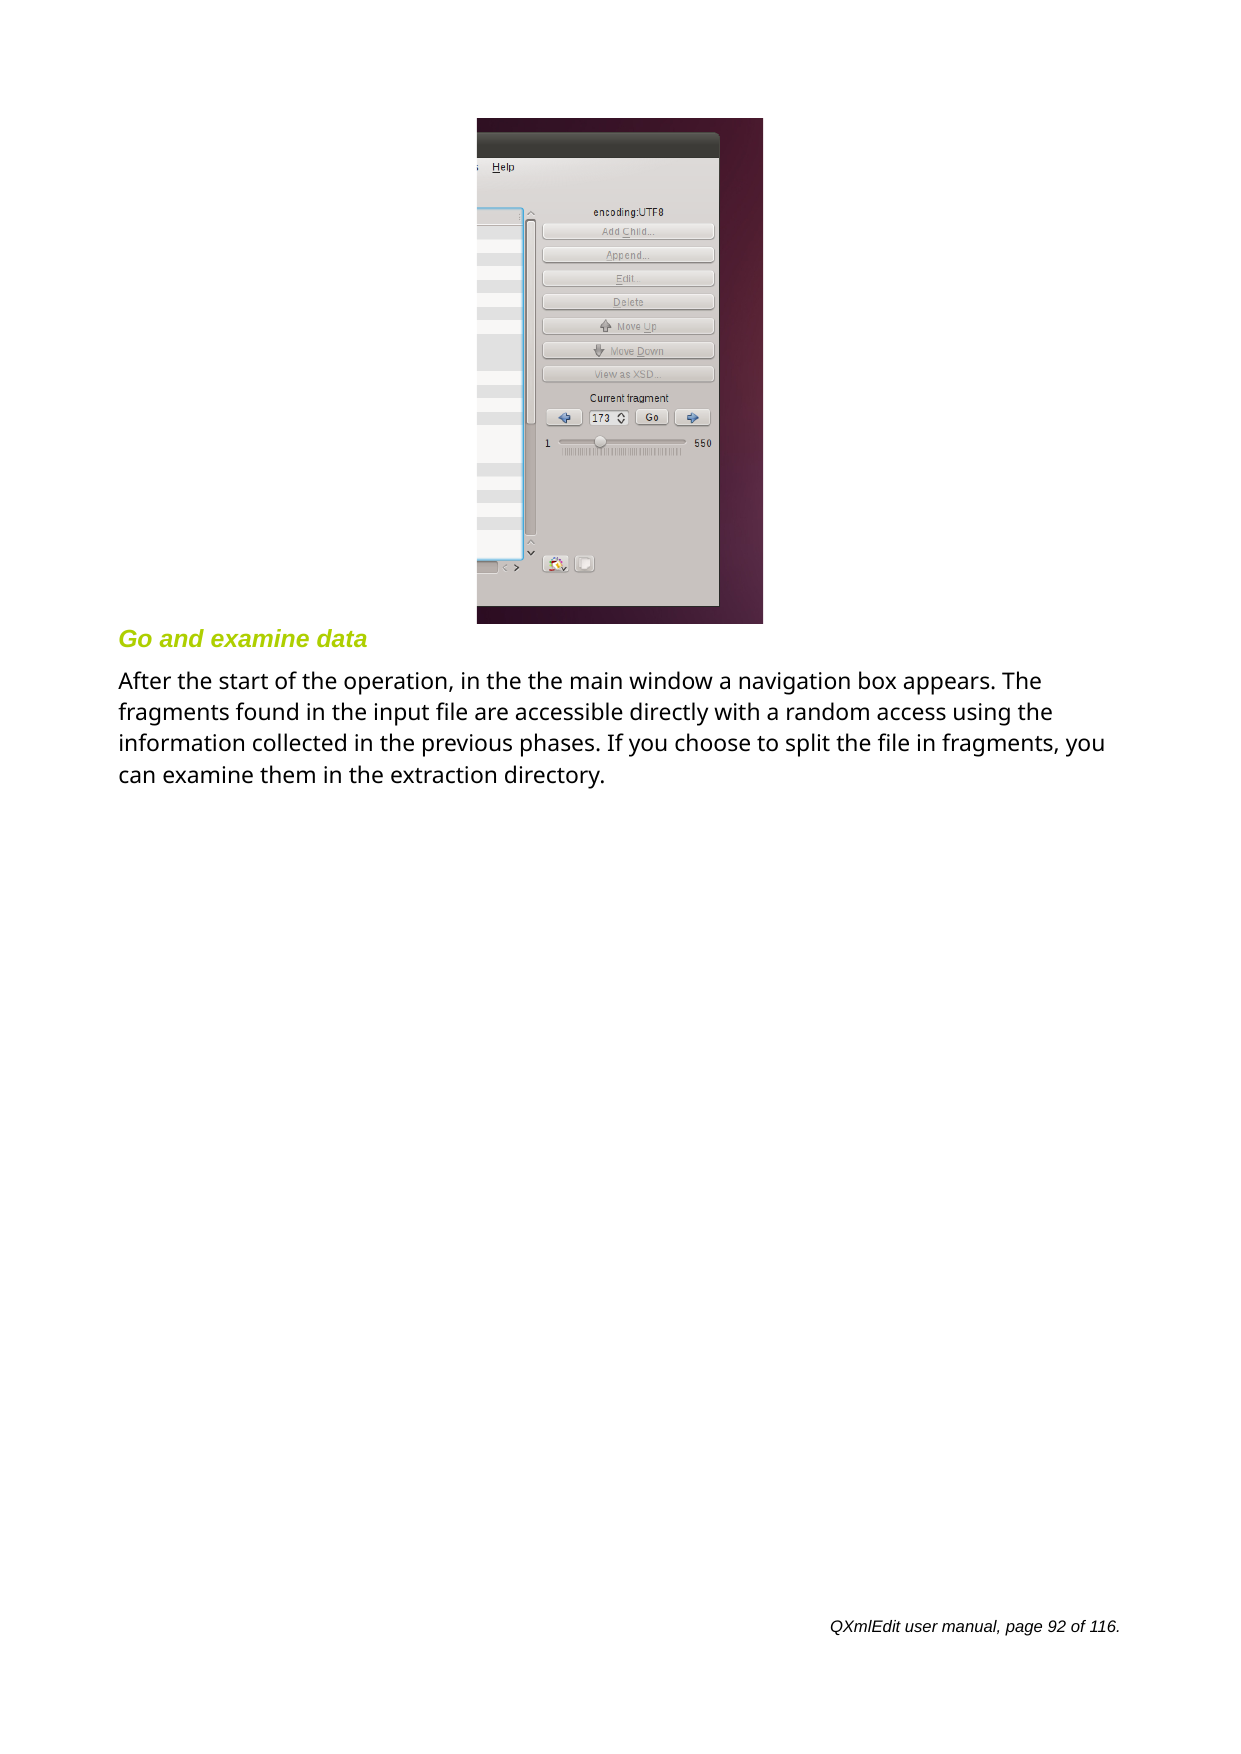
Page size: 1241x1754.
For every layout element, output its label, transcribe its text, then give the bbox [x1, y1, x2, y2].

text After the start of the operation, in the the main window a navigation box appears. The fragments found in the input file are accessible directly with a random access using the information collected in the previous phases. If you choose to split the file in fragments, you can examine them in the extraction directory. [118, 665, 1122, 790]
subtitle Go and examine data [118, 403, 1122, 652]
picture [476, 118, 764, 624]
